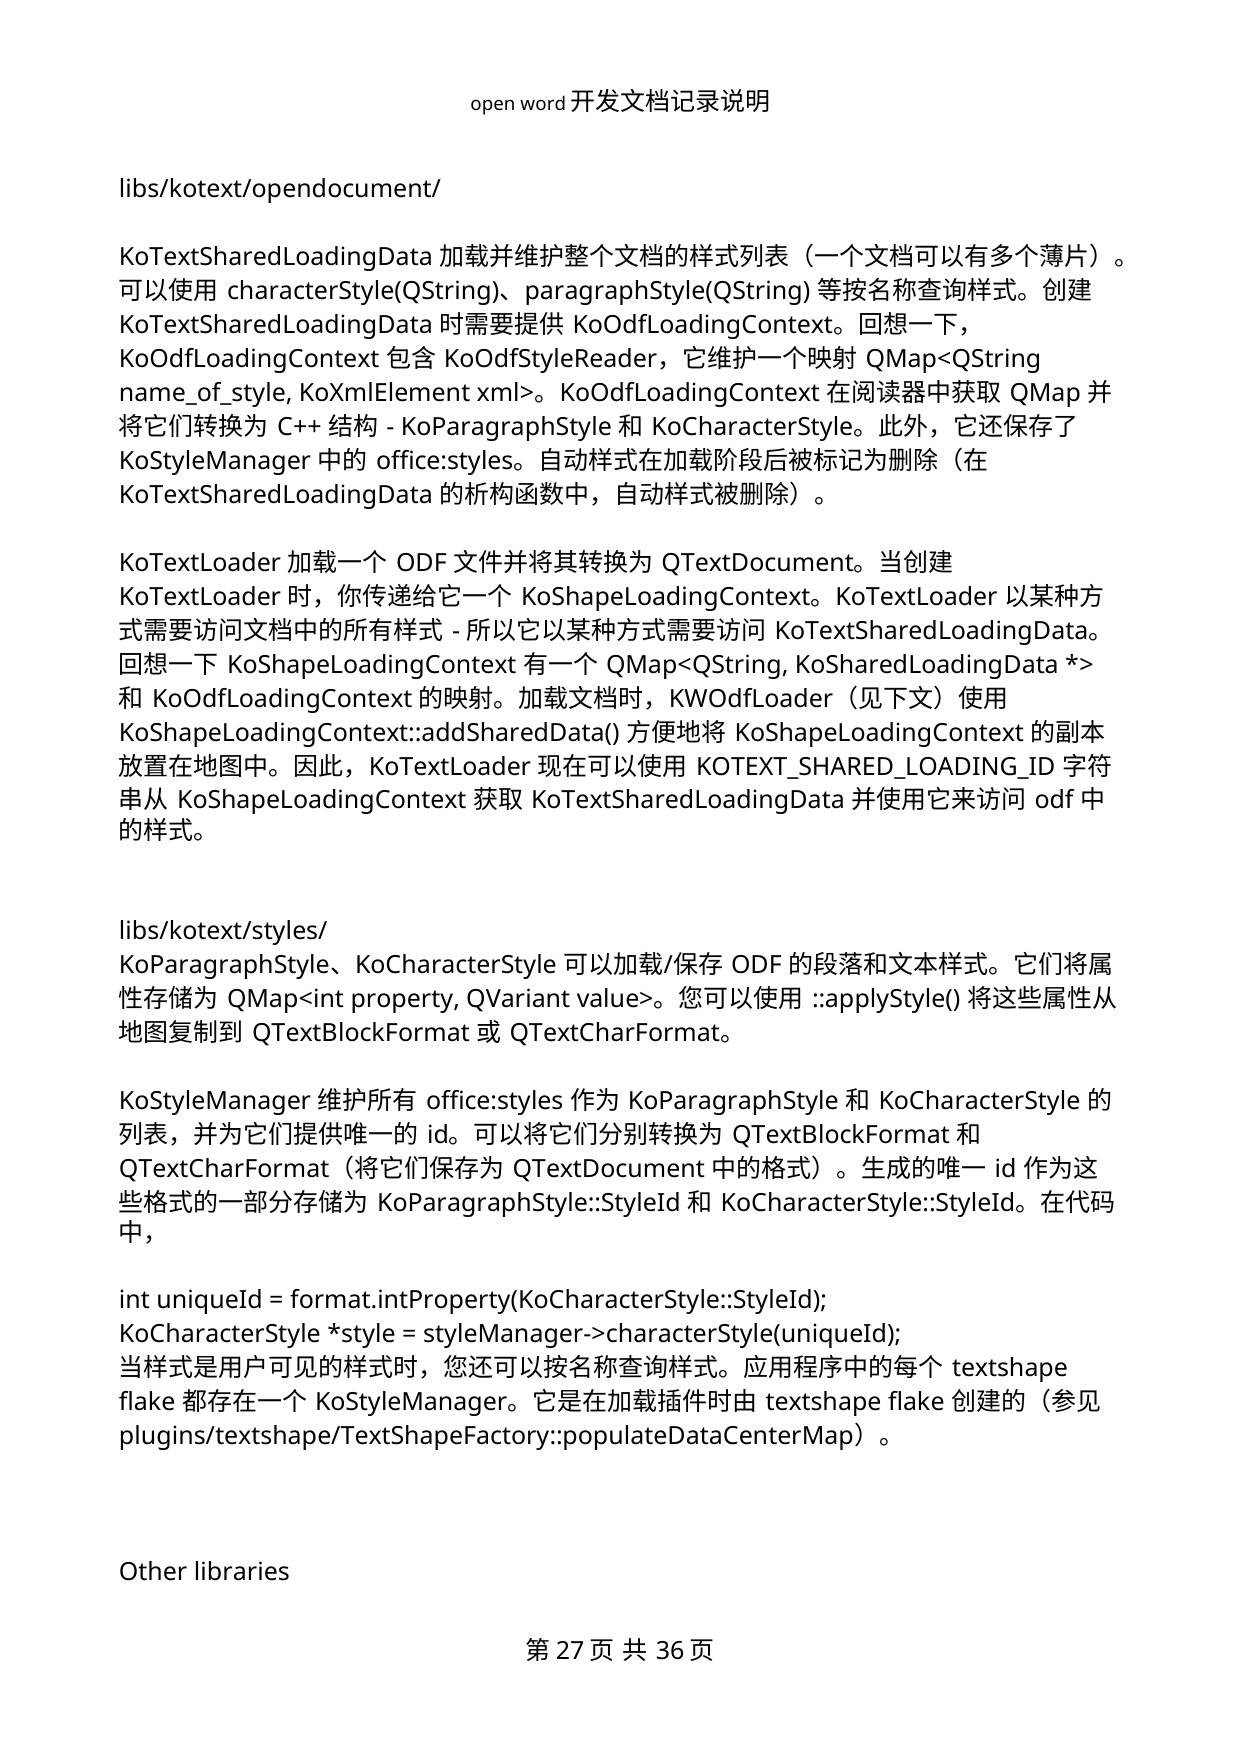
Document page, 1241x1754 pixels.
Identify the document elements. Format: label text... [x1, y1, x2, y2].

text libs/kotext/styles/ [119, 913, 1121, 947]
text libs/kotext/opendocument/ [119, 171, 1121, 205]
text int uniqueId = format.intProperty(KoCharacterStyle::StyleId); [119, 1282, 1121, 1316]
text KoCharacterStyle *style = styleManager->characterStyle(uniqueId); [119, 1316, 1121, 1350]
text KoTextLoader 加载一个 ODF 文件并将其转换为 QTextDocument。当创建 KoTextLoader 时，你传递给它一个 KoShapeLoadingContext。KoTextLoader 以某种方式需要访问文档中的所有样式 - 所以它以某种方式需要访问 KoTextSharedLoadingData。回想一下 KoShapeLoadingContext 有一个 QMap<QString, KoSharedLoadingData *> 和 KoOdfLoadingContext 的映射。加载文档时，KWOdfLoader（见下文）使用 KoShapeLoadingContext::addSharedData() 方便地将 KoShapeLoadingContext 的副本放置在地图中。因此，KoTextLoader 现在可以使用 KOTEXT_SHARED_LOADING_ID 字符串从 KoShapeLoadingContext 获取 KoTextSharedLoadingData 并使用它来访问 odf 中的样式。 [119, 545, 1121, 845]
text 当样式是用户可见的样式时，您还可以按名称查询样式。应用程序中的每个 textshape flake 都存在一个 KoStyleManager。它是在加载插件时由 textshape flake 创建的（参见 plugins/textshape/TextShapeFactory::populateDataCenterMap）。 [119, 1350, 1121, 1452]
text Other libraries [119, 1553, 1121, 1587]
text KoStyleManager 维护所有 office:styles 作为 KoParagraphStyle 和 KoCharacterStyle 的列表，并为它们提供唯一的 id。可以将它们分别转换为 QTextBlockFormat 和 QTextCharFormat（将它们保存为 QTextDocument 中的格式）。生成的唯一 id 作为这些格式的一部分存储为 KoParagraphStyle::StyleId 和 KoCharacterStyle::StyleId。在代码中， [119, 1083, 1121, 1248]
text KoTextSharedLoadingData 加载并维护整个文档的样式列表（一个文档可以有多个薄片）。可以使用 characterStyle(QString)、paragraphStyle(QString) 等按名称查询样式。创建 KoTextSharedLoadingData 时需要提供 KoOdfLoadingContext。回想一下，KoOdfLoadingContext 包含 KoOdfStyleReader，它维护一个映射 QMap<QString name_of_style, KoXmlElement xml>。KoOdfLoadingContext 在阅读器中获取 QMap 并将它们转换为 C++ 结构 - KoParagraphStyle 和 KoCharacterStyle。此外，它还保存了 KoStyleManager 中的 office:styles。自动样式在加载阶段后被标记为删除（在 KoTextSharedLoadingData 的析构函数中，自动样式被删除）。 [119, 239, 1121, 511]
text KoParagraphStyle、KoCharacterStyle 可以加载/保存 ODF 的段落和文本样式。它们将属性存储为 QMap<int property, QVariant value>。您可以使用 ::applyStyle() 将这些属性从地图复制到 QTextBlockFormat 或 QTextCharFormat。 [119, 947, 1121, 1049]
